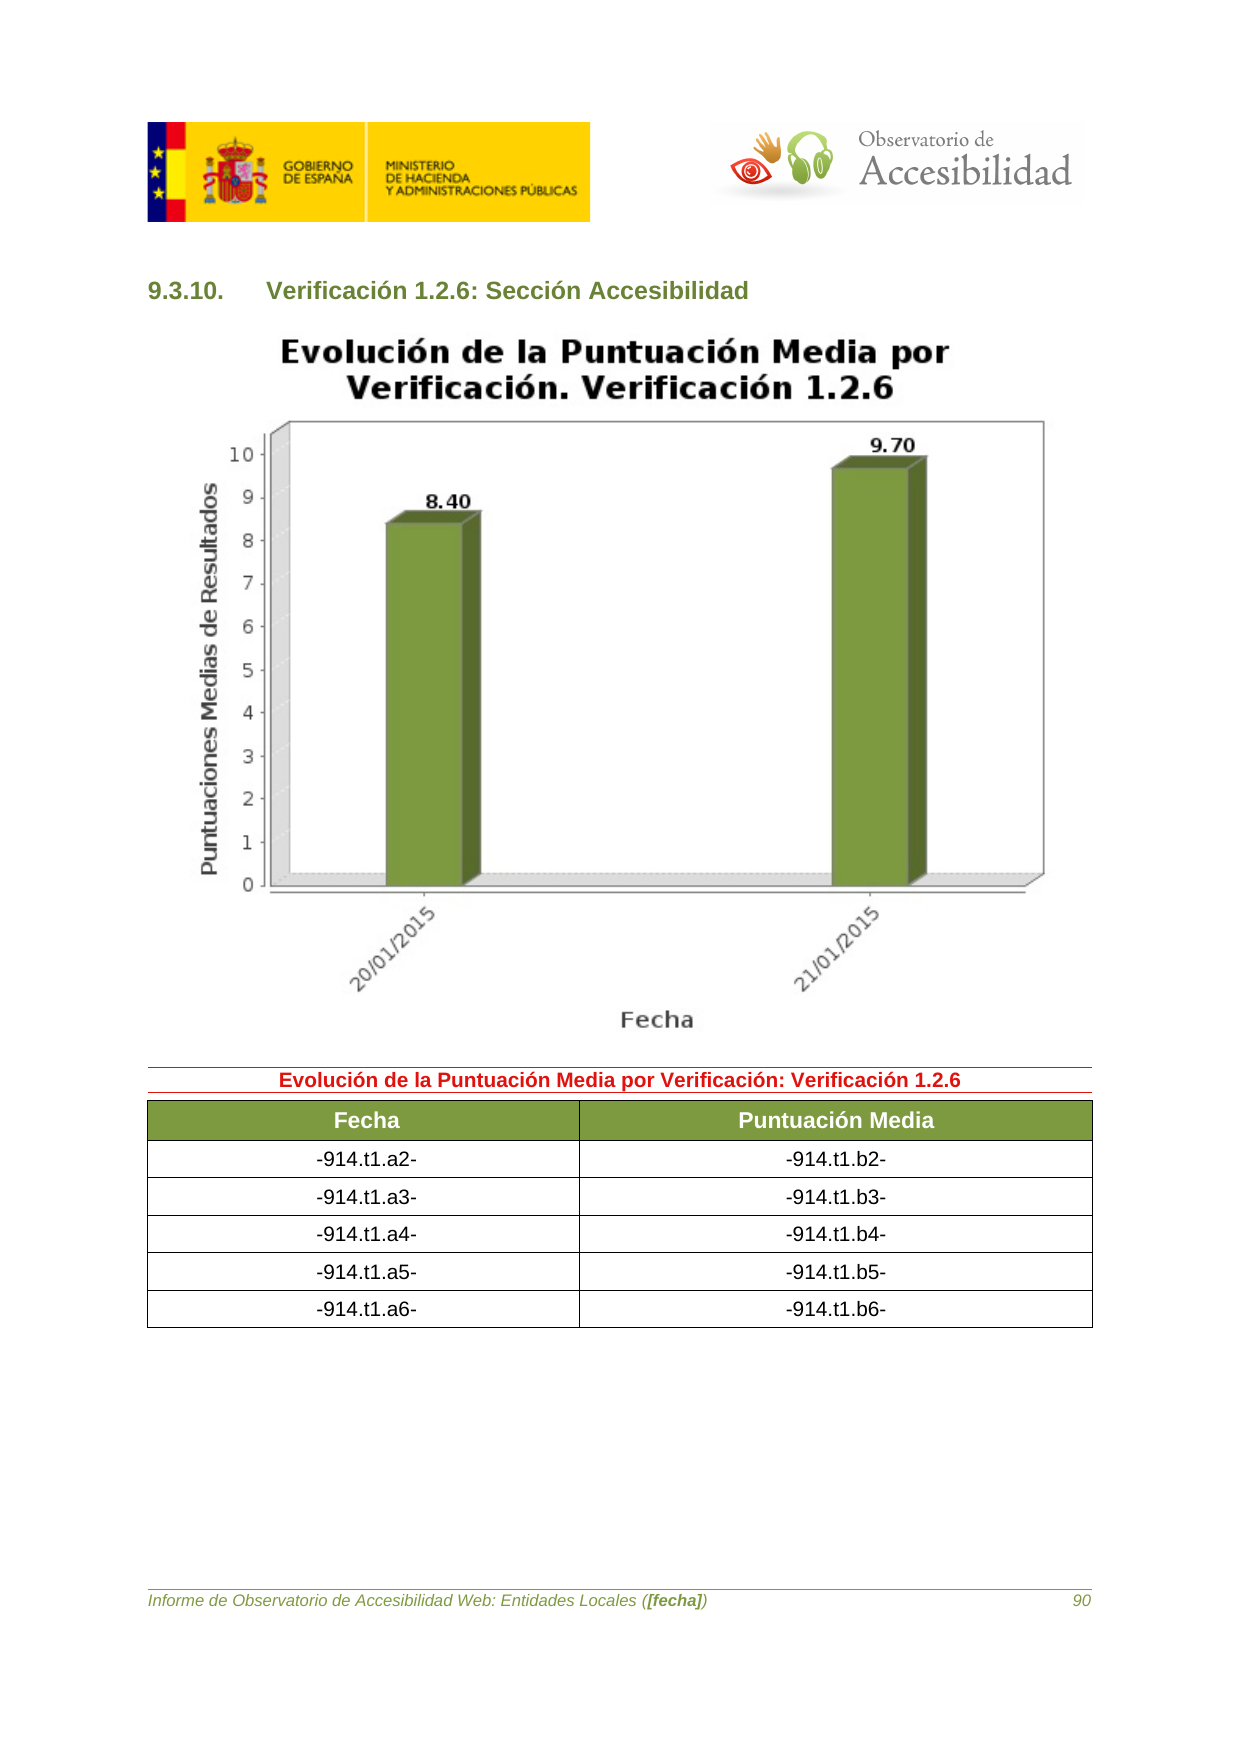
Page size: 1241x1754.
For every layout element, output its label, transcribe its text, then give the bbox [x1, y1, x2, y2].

table_cell -914.t1.a6- [148, 1291, 579, 1327]
picture [178, 332, 1062, 1042]
text Evolución de la Puntuación Media por Verificación: Verificación 1.2.6 [148, 1068, 1092, 1092]
table_cell -914.t1.b2- [580, 1141, 1092, 1177]
picture [147, 122, 591, 222]
table_cell -914.t1.a3- [148, 1178, 579, 1215]
table_cell -914.t1.b5- [580, 1253, 1092, 1290]
table_cell -914.t1.b3- [580, 1178, 1092, 1215]
table_cell -914.t1.b6- [580, 1291, 1092, 1327]
table_header Puntuación Media [580, 1101, 1092, 1140]
table_header Fecha [148, 1101, 579, 1140]
picture [710, 122, 1086, 205]
table_cell -914.t1.b4- [580, 1216, 1092, 1252]
table_cell -914.t1.a2- [148, 1141, 579, 1177]
table_cell -914.t1.a5- [148, 1253, 579, 1290]
list Verificación 1.2.6: Sección Accesibilidad [148, 276, 1092, 304]
table_cell -914.t1.a4- [148, 1216, 579, 1252]
